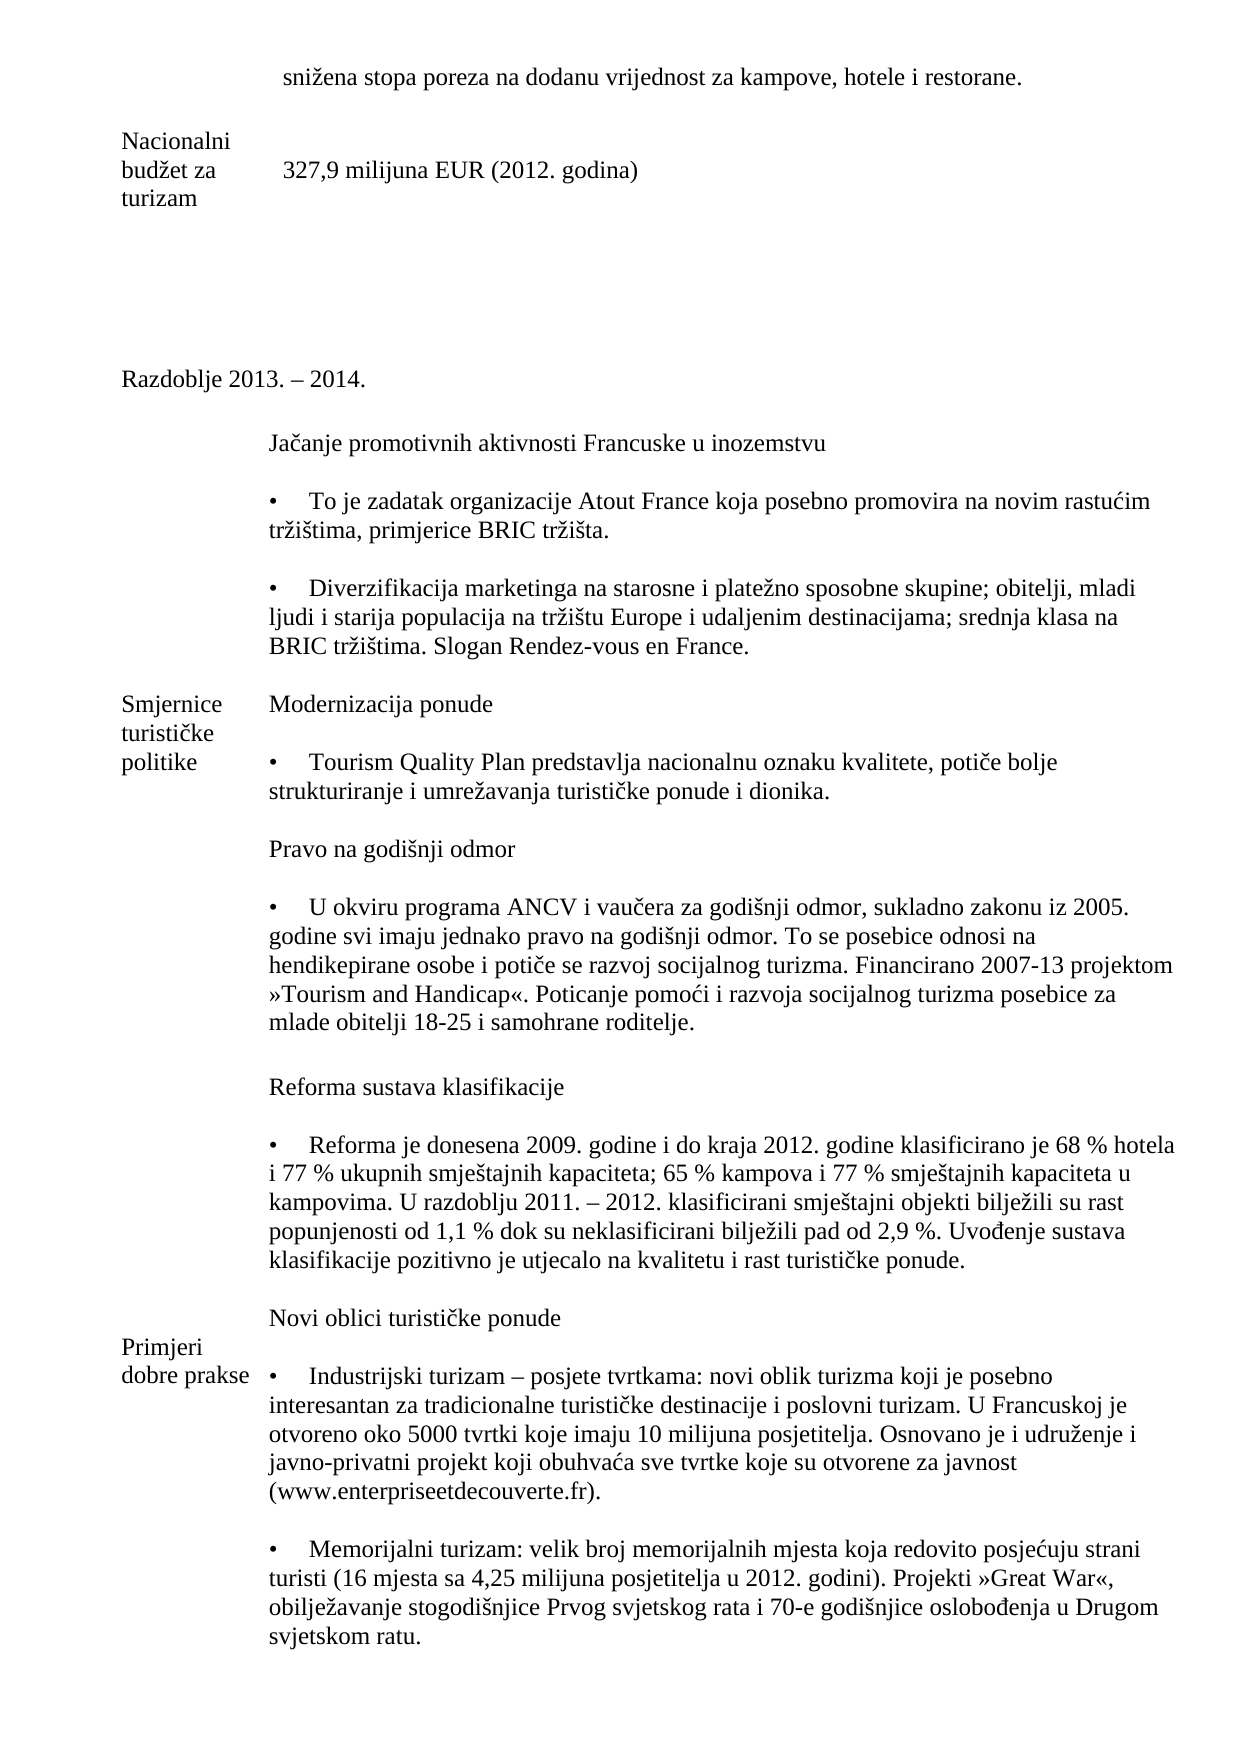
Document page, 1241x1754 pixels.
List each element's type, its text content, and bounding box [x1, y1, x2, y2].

table_cell Nacionalni budžet za turizam [118, 123, 280, 245]
table_header Razdoblje 2013. – 2014. [118, 361, 1181, 425]
table_cell Smjernice turističke politike [118, 425, 266, 1069]
table_cell Jačanje promotivnih aktivnosti Francuske u inozemstvu • To je zadatak organizacije Atout France koja posebno promovira na novim rastućim tržištima, primjerice BRIC tržišta. • Diverzifikacija marketinga na starosne i platežno sposobne skupine; obitelji, mladi ljudi i starija populacija na tržištu Europe i udaljenim destinacijama; srednja klasa na BRIC tržištima. Slogan Rendez-vous en France. Modernizacija ponude • Tourism Quality Plan predstavlja nacionalnu oznaku kvalitete, potiče bolje strukturiranje i umrežavanja turističke ponude i dionika. Pravo na godišnji odmor • U okviru programa ANCV i vaučera za godišnji odmor, sukladno zakonu iz 2005. godine svi imaju jednako pravo na godišnji odmor. To se posebice odnosi na hendikepirane osobe i potiče se razvoj socijalnog turizma. Financirano 2007-13 projektom »Tourism and Handicap«. Poticanje pomoći i razvoja socijalnog turizma posebice za mlade obitelji 18-25 i samohrane roditelje. [266, 425, 1181, 1069]
table_cell Reforma sustava klasifikacije • Reforma je donesena 2009. godine i do kraja 2012. godine klasificirano je 68 % hotela i 77 % ukupnih smještajnih kapaciteta; 65 % kampova i 77 % smještajnih kapaciteta u kampovima. U razdoblju 2011. – 2012. klasificirani smještajni objekti bilježili su rast popunjenosti od 1,1 % dok su neklasificirani bilježili pad od 2,9 %. Uvođenje sustava klasifikacije pozitivno je utjecalo na kvalitetu i rast turističke ponude. Novi oblici turističke ponude • Industrijski turizam – posjete tvrtkama: novi oblik turizma koji je posebno interesantan za tradicionalne turističke destinacije i poslovni turizam. U Francuskoj je otvoreno oko 5000 tvrtki koje imaju 10 milijuna posjetitelja. Osnovano je i udruženje i javno-privatni projekt koji obuhvaća sve tvrtke koje su otvorene za javnost (www.enterpriseetdecouverte.fr). • Memorijalni turizam: velik broj memorijalnih mjesta koja redovito posjećuju strani turisti (16 mjesta sa 4,25 milijuna posjetitelja u 2012. godini). Projekti »Great War«, obilježavanje stogodišnjice Prvog svjetskog rata i 70-e godišnjice oslobođenja u Drugom svjetskom ratu. [266, 1069, 1181, 1682]
table_cell Primjeri dobre prakse [118, 1069, 266, 1682]
table_cell 327,9 milijuna EUR (2012. godina) [280, 123, 1181, 245]
table_cell snižena stopa poreza na dodanu vrijednost za kampove, hotele i restorane. [280, 59, 1181, 123]
table_cell [118, 59, 280, 123]
